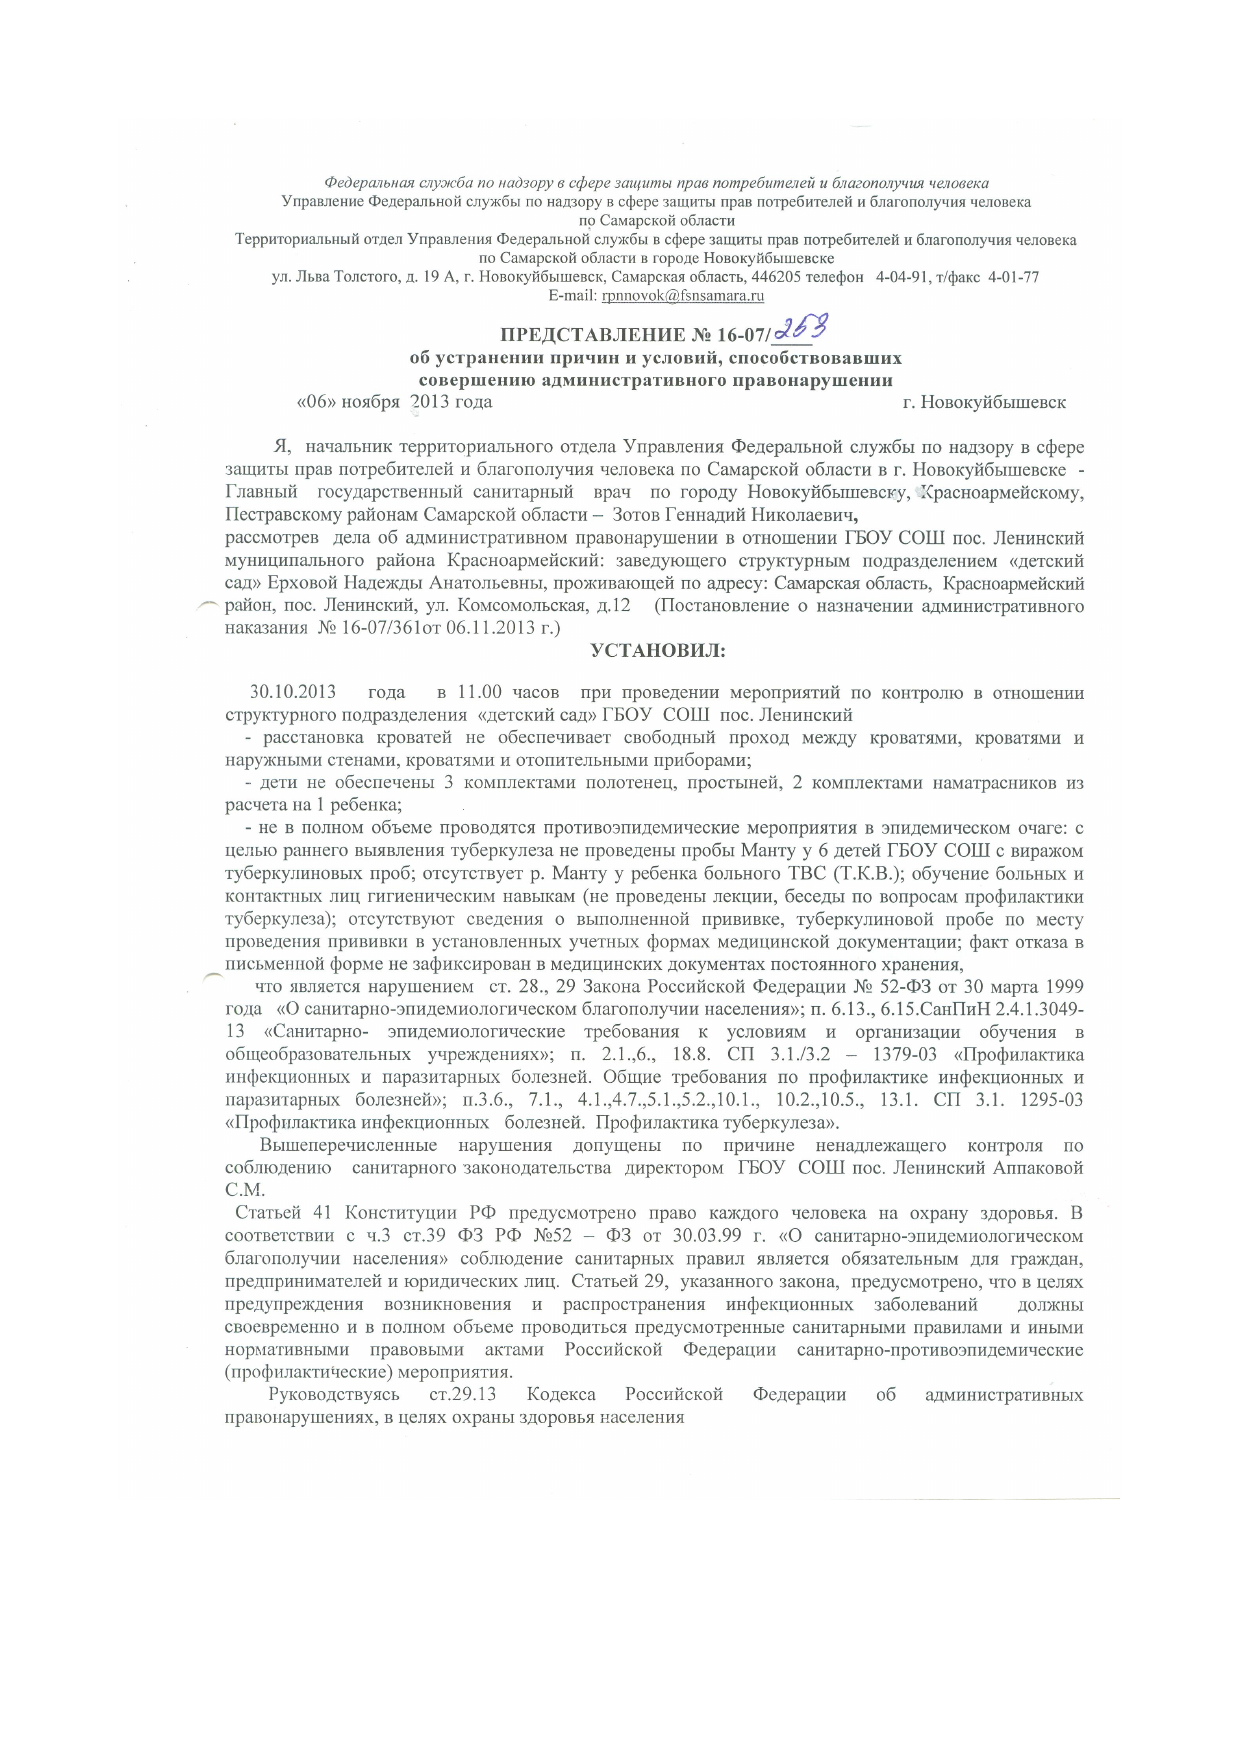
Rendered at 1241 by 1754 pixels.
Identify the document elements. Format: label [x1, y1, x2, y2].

picture [118, 118, 1122, 1500]
